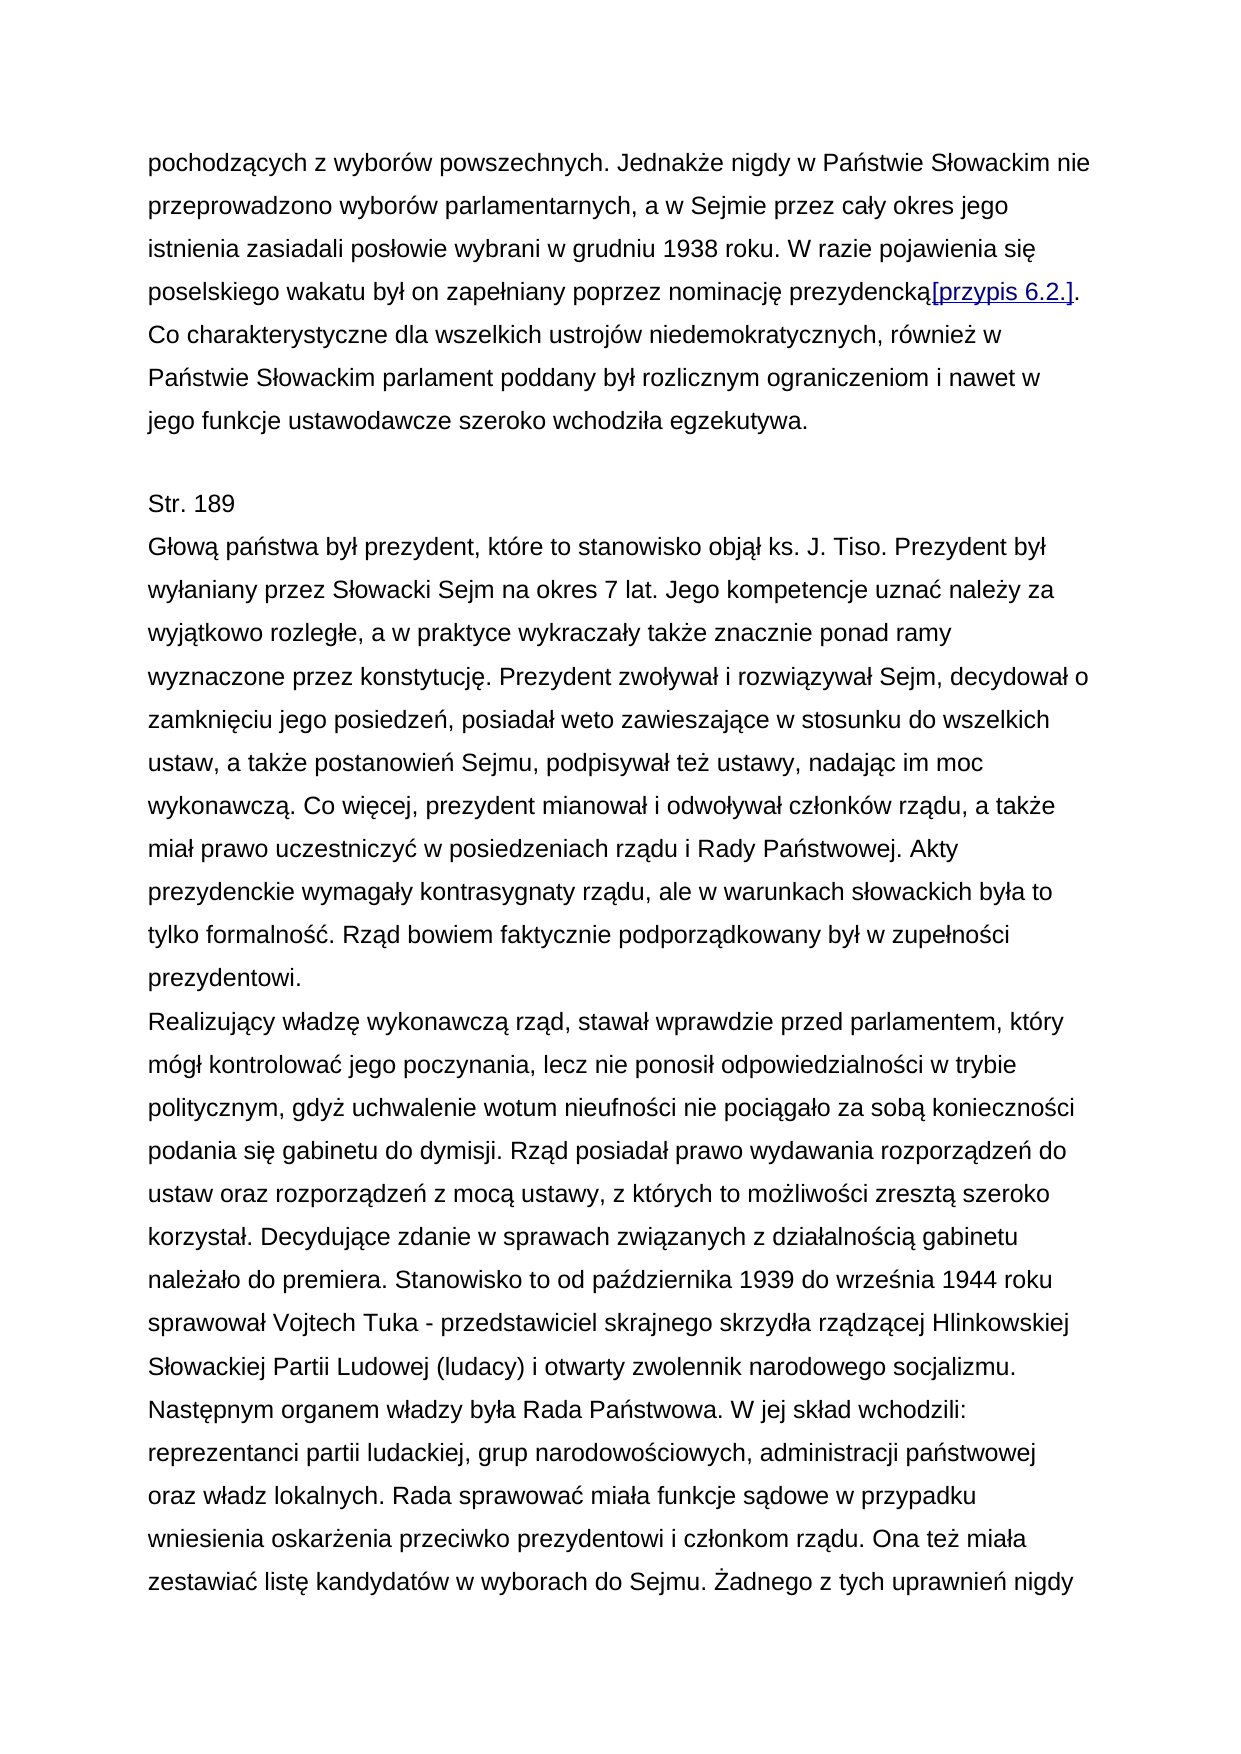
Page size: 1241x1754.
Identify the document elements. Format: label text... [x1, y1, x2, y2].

text Str. 189 [148, 489, 1093, 518]
text Następnym organem władzy była Rada Państwowa. W jej skład wchodzili: reprezentanci partii ludackiej, grup narodowościowych, administracji państwowej oraz władz lokalnych. Rada sprawować miała funkcje sądowe w przypadku wniesienia oskarżenia przeciwko prezydentowi i członkom rządu. Ona też miała zestawiać listę kandydatów w wyborach do Sejmu. Żadnego z tych uprawnień nigdy [148, 1394, 1093, 1596]
text Głową państwa był prezydent, które to stanowisko objął ks. J. Tiso. Prezydent był wyłaniany przez Słowacki Sejm na okres 7 lat. Jego kompetencje uznać należy za wyjątkowo rozległe, a w praktyce wykraczały także znacznie ponad ramy wyznaczone przez konstytucję. Prezydent zwoływał i rozwiązywał Sejm, decydował o zamknięciu jego posiedzeń, posiadał weto zawieszające w stosunku do wszelkich ustaw, a także postanowień Sejmu, podpisywał też ustawy, nadając im moc wykonawczą. Co więcej, prezydent mianował i odwoływał członków rządu, a także miał prawo uczestniczyć w posiedzeniach rządu i Rady Państwowej. Akty prezydenckie wymagały kontrasygnaty rządu, ale w warunkach słowackich była to tylko formalność. Rząd bowiem faktycznie podporządkowany był w zupełności prezydentowi. [148, 532, 1093, 992]
text Realizujący władzę wykonawczą rząd, stawał wprawdzie przed parlamentem, który mógł kontrolować jego poczynania, lecz nie ponosił odpowiedzialności w trybie politycznym, gdyż uchwalenie wotum nieufności nie pociągało za sobą konieczności podania się gabinetu do dymisji. Rząd posiadał prawo wydawania rozporządzeń do ustaw oraz rozporządzeń z mocą ustawy, z których to możliwości zresztą szeroko korzystał. Decydujące zdanie w sprawach związanych z działalnością gabinetu należało do premiera. Stanowisko to od października 1939 do września 1944 roku sprawował Vojtech Tuka - przedstawiciel skrajnego skrzydła rządzącej Hlinkowskiej Słowackiej Partii Ludowej (ludacy) i otwarty zwolennik narodowego socjalizmu. [148, 1006, 1093, 1380]
text pochodzących z wyborów powszechnych. Jednakże nigdy w Państwie Słowackim nie przeprowadzono wyborów parlamentarnych, a w Sejmie przez cały okres jego istnienia zasiadali posłowie wybrani w grudniu 1938 roku. W razie pojawienia się poselskiego wakatu był on zapełniany poprzez nominację prezydencką[przypis 6.2.]. Co charakterystyczne dla wszelkich ustrojów niedemokratycznych, również w Państwie Słowackim parlament poddany był rozlicznym ograniczeniom i nawet w jego funkcje ustawodawcze szeroko wchodziła egzekutywa. [148, 148, 1093, 435]
